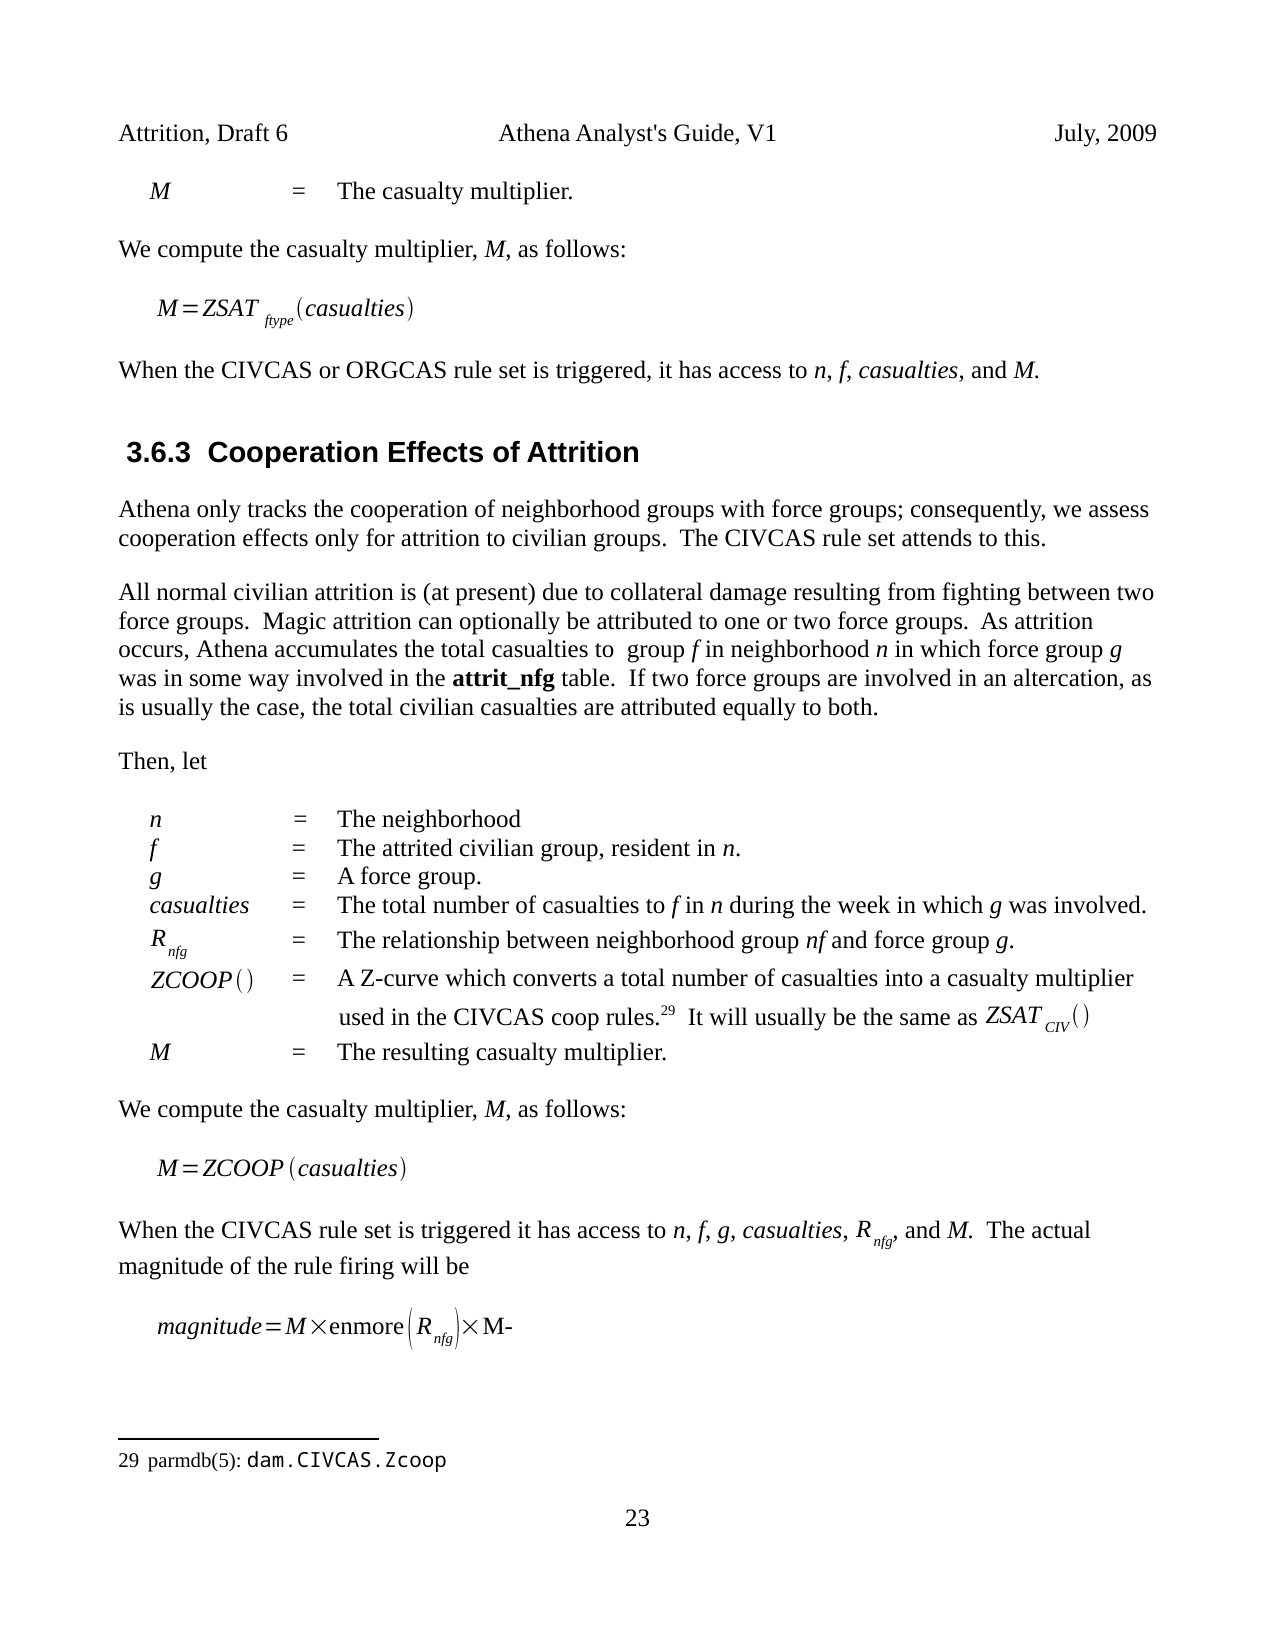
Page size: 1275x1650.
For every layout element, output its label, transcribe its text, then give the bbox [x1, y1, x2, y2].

text parmdb(5): dam.CIVCAS.Zcoop [118, 1445, 1157, 1474]
subtitle Cooperation Effects of Attrition [118, 435, 1157, 468]
text M = The casualty multiplier. [149, 176, 1157, 205]
text M = The resulting casualty multiplier. [149, 1037, 1157, 1066]
text All normal civilian attrition is (at present) due to collateral damage resulting from fighting between two force groups. Magic attrition can optionally be attributed to one or two force groups. As attrition occurs, Athena accumulates the total casualties to group f in neighborhood n in which force group g was in some way involved in the attrit_nfg table. If two force groups are involved in an altercation, as is usually the case, the total civilian casualties are attributed equally to both. [118, 577, 1157, 721]
text f = The attrited civilian group, resident in n. [149, 833, 1157, 861]
text casualties = The total number of casualties to f in n during the week in which g was involved. [149, 890, 1157, 919]
text We compute the casualty multiplier, M, as follows: [118, 234, 1157, 263]
text n = The neighborhood [149, 804, 1157, 833]
text When the CIVCAS or ORGCAS rule set is triggered, it has access to n, f, casualties, and M. [118, 355, 1157, 384]
text When the CIVCAS rule set is triggered it has access to n, f, g, casualties, , and M. The actual magnitude of the rule firing will be [118, 1209, 1157, 1279]
text Then, let [118, 746, 1157, 775]
text g = A force group. [149, 861, 1157, 890]
text = A Z-curve which converts a total number of casualties into a casualty multiplier used in the CIVCAS coop rules. It will usually be the same as [149, 960, 1157, 1037]
text Athena only tracks the cooperation of neighborhood groups with force groups; consequently, we assess cooperation effects only for attrition to civilian groups. The CIVCAS rule set attends to this. [118, 494, 1157, 552]
text = The relationship between neighborhood group nf and force group g. [149, 919, 1157, 960]
text We compute the casualty multiplier, M, as follows: [118, 1094, 1157, 1123]
